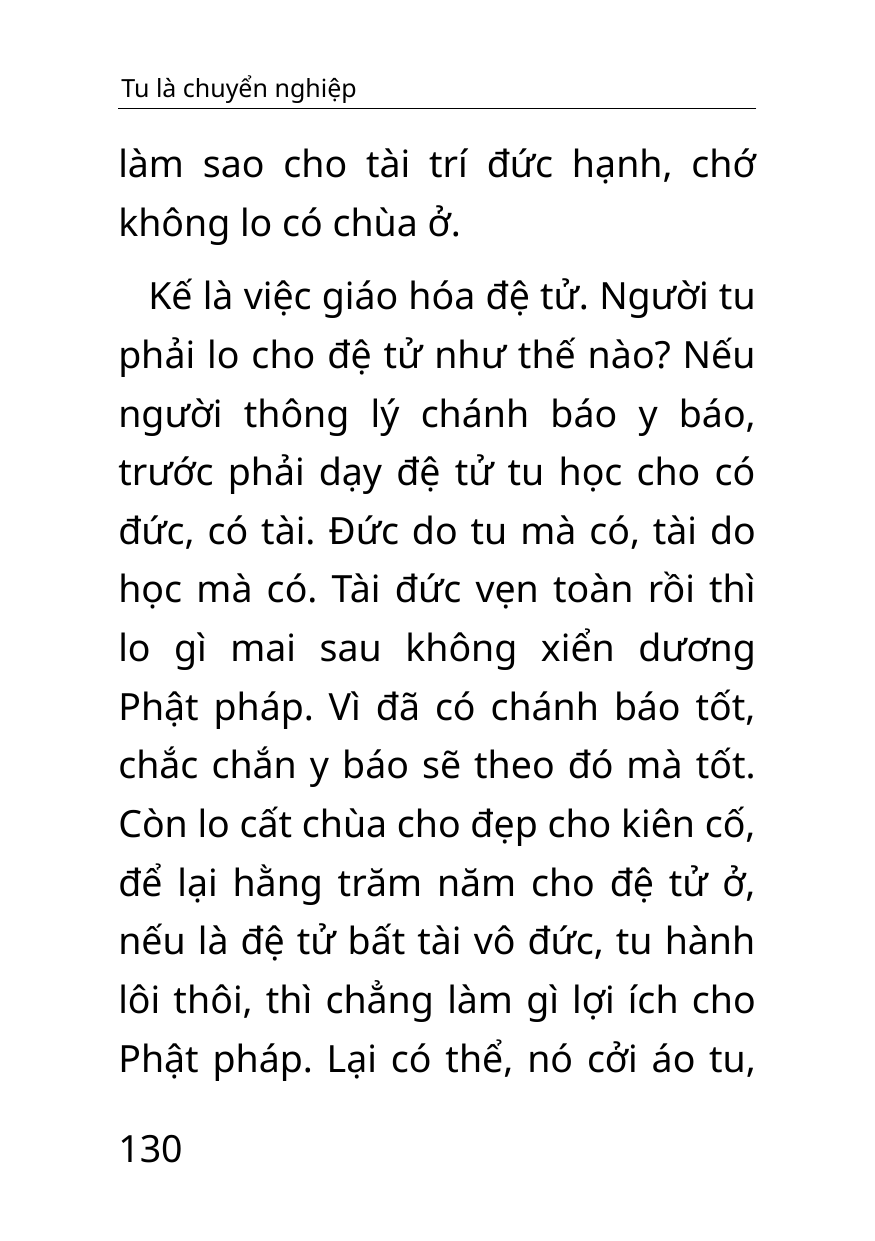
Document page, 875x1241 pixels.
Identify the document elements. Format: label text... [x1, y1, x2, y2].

text Kế là việc giáo hóa đệ tử. Người tu phải lo cho đệ tử như thế nào? Nếu người thông lý chánh báo y báo, trước phải dạy đệ tử tu học cho có đức, có tài. Đức do tu mà có, tài do học mà có. Tài đức vẹn toàn rồi thì lo gì mai sau không xiển dương Phật pháp. Vì đã có chánh báo tốt, chắc chắn y báo sẽ theo đó mà tốt. Còn lo cất chùa cho đẹp cho kiên cố, để lại hằng trăm năm cho đệ tử ở, nếu là đệ tử bất tài vô đức, tu hành lôi thôi, thì chẳng làm gì lợi ích cho Phật pháp. Lại có thể, nó cởi áo tu, [118, 269, 756, 1083]
text làm sao cho tài trí đức hạnh, chớ không lo có chùa ở. [118, 138, 756, 247]
